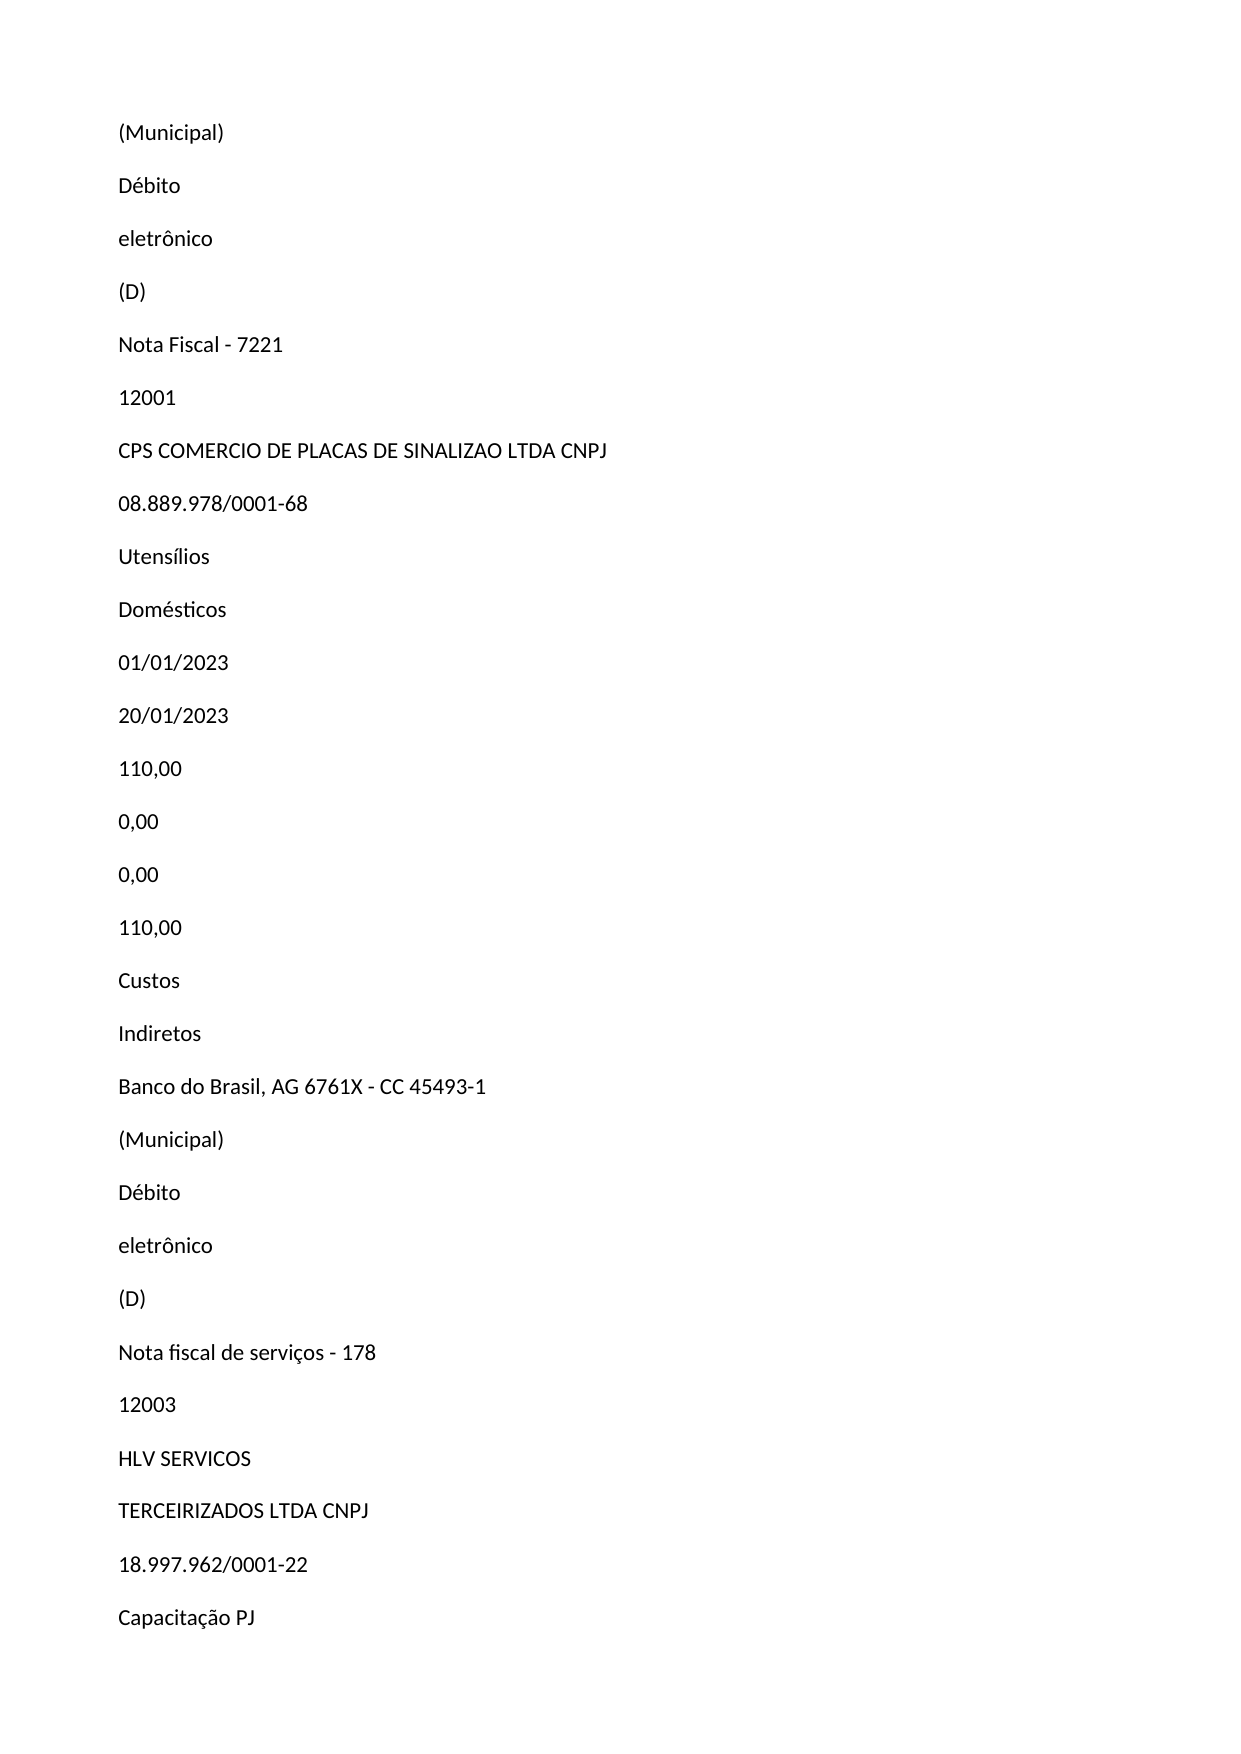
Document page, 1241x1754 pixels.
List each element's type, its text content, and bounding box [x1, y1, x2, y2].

text (Municipal) [118, 118, 1122, 146]
text Custos [118, 966, 1122, 994]
text 12001 [118, 383, 1122, 411]
text eletrônico [118, 1232, 1122, 1259]
text 0,00 [118, 860, 1122, 888]
text Domésticos [118, 595, 1122, 623]
text Débito [118, 171, 1122, 199]
text 12003 [118, 1391, 1122, 1419]
text (D) [118, 1284, 1122, 1313]
text 18.997.962/0001-22 [118, 1550, 1122, 1578]
text 20/01/2023 [118, 701, 1122, 729]
text (Municipal) [118, 1126, 1122, 1153]
text 08.889.978/0001-68 [118, 489, 1122, 517]
text Indiretos [118, 1019, 1122, 1047]
text Utensílios [118, 542, 1122, 570]
text 0,00 [118, 807, 1122, 835]
text (D) [118, 277, 1122, 305]
text Banco do Brasil, AG 6761X - CC 45493-1 [118, 1072, 1122, 1101]
text Débito [118, 1178, 1122, 1207]
text CPS COMERCIO DE PLACAS DE SINALIZAO LTDA CNPJ [118, 436, 1122, 464]
text 110,00 [118, 754, 1122, 782]
text TERCEIRIZADOS LTDA CNPJ [118, 1497, 1122, 1525]
text Capacitação PJ [118, 1603, 1122, 1631]
text eletrônico [118, 224, 1122, 252]
text 01/01/2023 [118, 648, 1122, 676]
text Nota Fiscal - 7221 [118, 330, 1122, 358]
text HLV SERVICOS [118, 1444, 1122, 1472]
text Nota fiscal de serviços - 178 [118, 1338, 1122, 1366]
text 110,00 [118, 913, 1122, 941]
